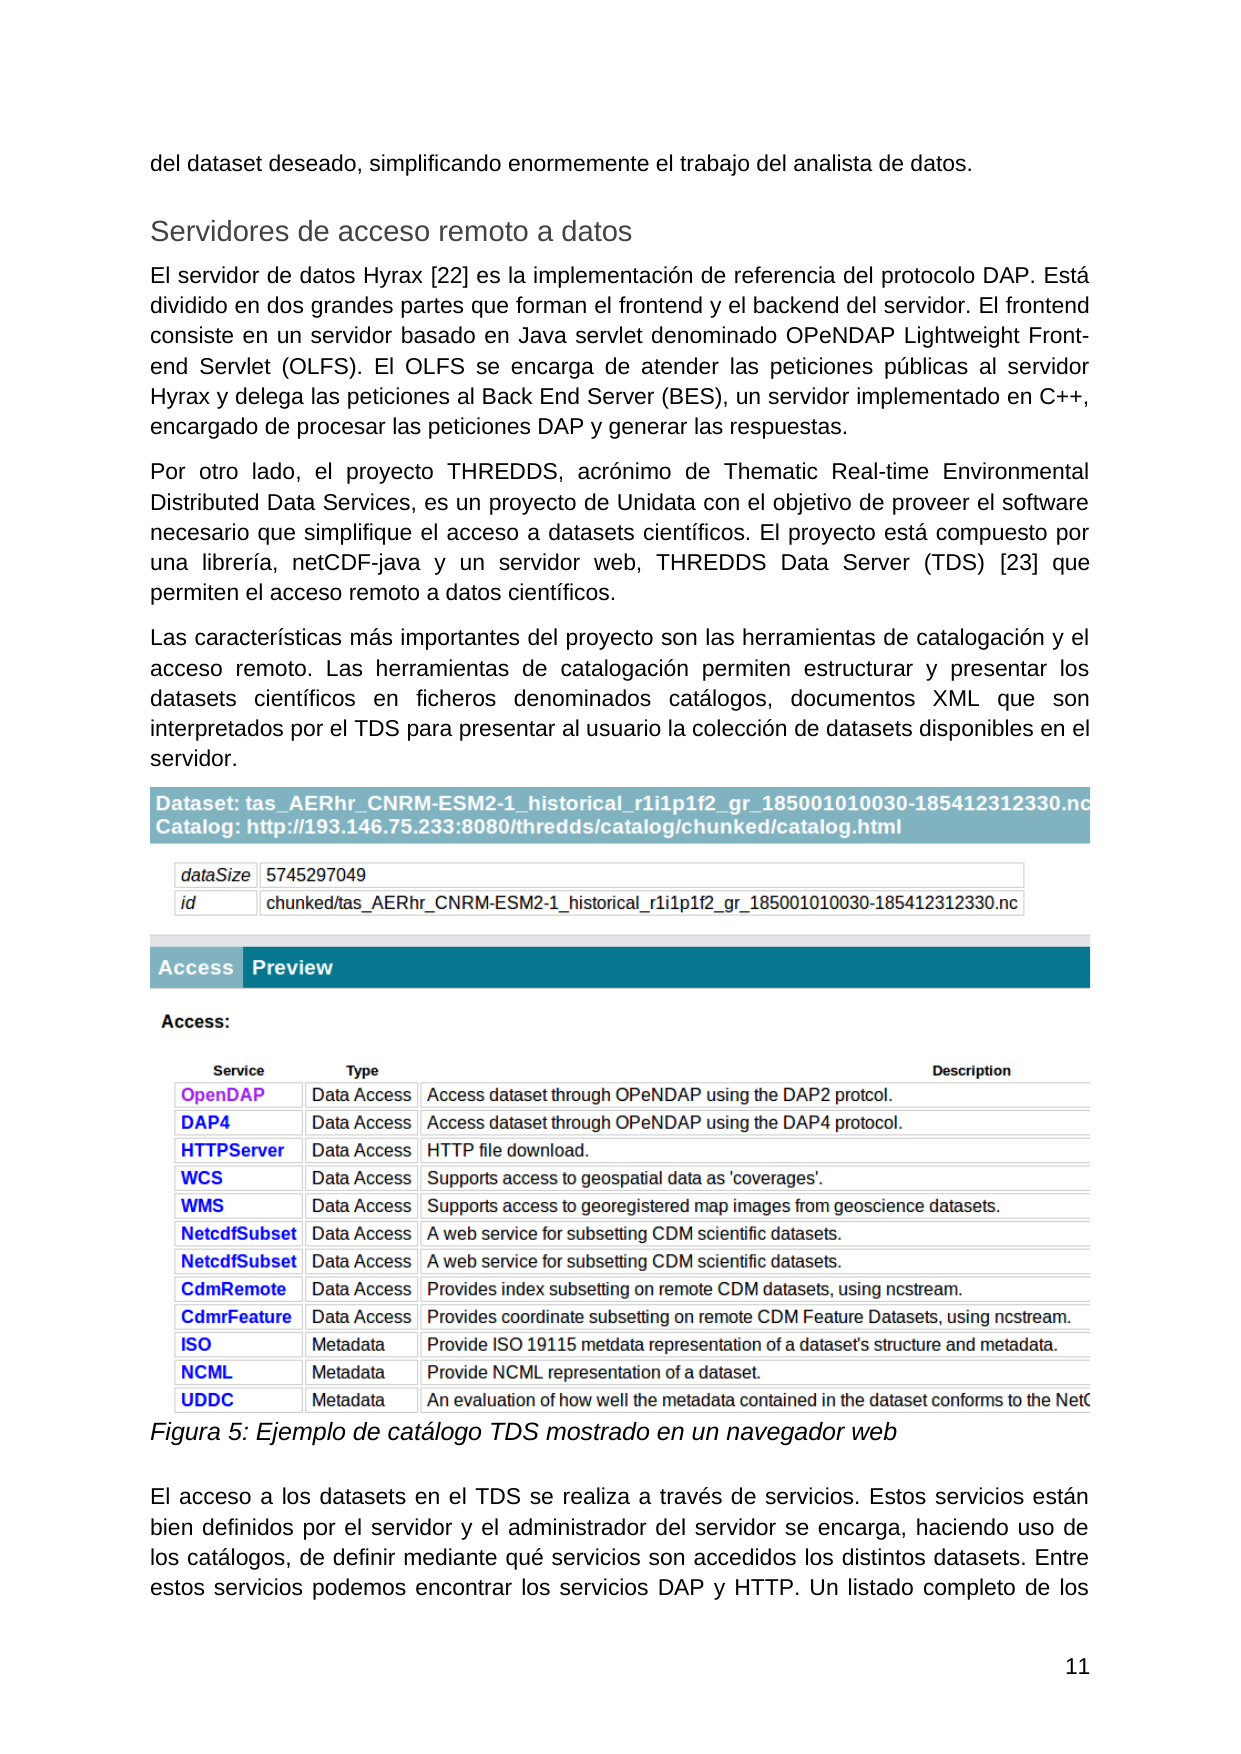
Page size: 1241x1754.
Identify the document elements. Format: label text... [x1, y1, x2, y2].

text Por otro lado, el proyecto THREDDS, acrónimo de Thematic Real-time Environmental Distributed Data Services, es un proyecto de Unidata con el objetivo de proveer el software necesario que simplifique el acceso a datasets científicos. El proyecto está compuesto por una librería, netCDF-java y un servidor web, THREDDS Data Server (TDS) [23] que permiten el acceso remoto a datos científicos. [150, 458, 1090, 606]
text El acceso a los datasets en el TDS se realiza a través de servicios. Estos servicios están bien definidos por el servidor y el administrador del servidor se encarga, haciendo uso de los catálogos, de definir mediante qué servicios son accedidos los distintos datasets. Entre estos servicios podemos encontrar los servicios DAP y HTTP. Un listado completo de los [150, 1446, 1090, 1600]
picture [150, 787, 1091, 1413]
subtitle Servidores de acceso remoto a datos [150, 213, 1090, 247]
text Las características más importantes del proyecto son las herramientas de catalogación y el acceso remoto. Las herramientas de catalogación permiten estructurar y presentar los datasets científicos en ficheros denominados catálogos, documentos XML que son interpretados por el TDS para presentar al usuario la colección de datasets disponibles en el servidor. [150, 624, 1090, 772]
text [150, 775, 1090, 787]
text del dataset deseado, simplificando enormemente el trabajo del analista de datos. [150, 150, 1090, 176]
text Figura 5: Ejemplo de catálogo TDS mostrado en un navegador web [150, 1413, 1090, 1446]
text El servidor de datos Hyrax [22] es la implementación de referencia del protocolo DAP. Está dividido en dos grandes partes que forman el frontend y el backend del servidor. El frontend consiste en un servidor basado en Java servlet denominado OPeNDAP Lightweight Front-end Servlet (OLFS). El OLFS se encarga de atender las peticiones públicas al servidor Hyrax y delega las peticiones al Back End Server (BES), un servidor implementado en C++, encargado de procesar las peticiones DAP y generar las respuestas. [150, 262, 1090, 439]
